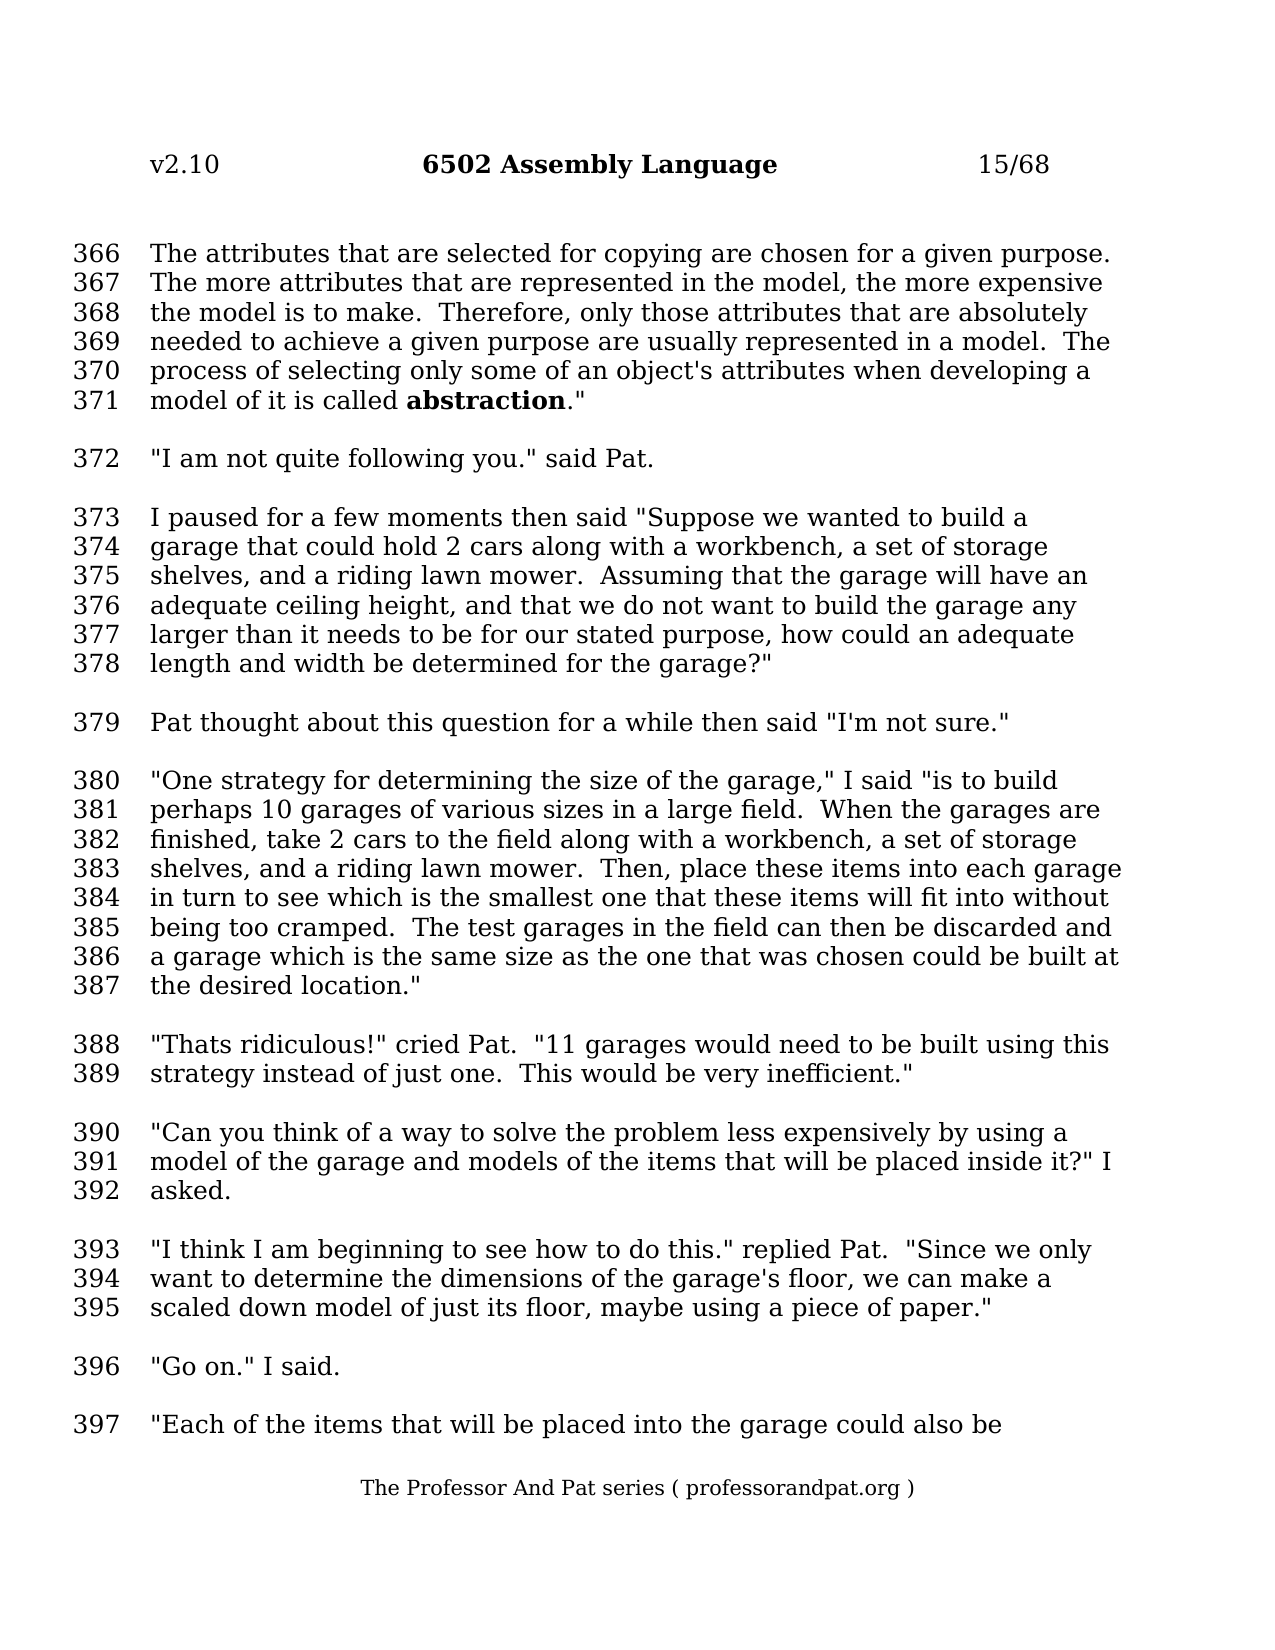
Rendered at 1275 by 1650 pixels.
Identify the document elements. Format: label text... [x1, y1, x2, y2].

text "One strategy for determining the size of the garage," I said "is to build perhaps 10 garages of various sizes in a large field. When the garages are finished, take 2 cars to the field along with a workbench, a set of storage shelves, and a riding lawn mower. Then, place these items into each garage in turn to see which is the smallest one that these items will fit into without being too cramped. The test garages in the field can then be discarded and a garage which is the same size as the one that was chosen could be built at the desired location." [150, 766, 1125, 1001]
text "I am not quite following you." said Pat. [150, 444, 1125, 474]
text "Can you think of a way to solve the problem less expensively by using a model of the garage and models of the items that will be placed inside it?" I asked. [150, 1118, 1125, 1206]
text "Each of the items that will be placed into the garage could also be [150, 1410, 1125, 1440]
text I paused for a few moments then said "Suppose we wanted to build a garage that could hold 2 cars along with a workbench, a set of storage shelves, and a riding lawn mower. Assuming that the garage will have an adequate ceiling height, and that we do not want to build the garage any larger than it needs to be for our stated purpose, how could an adequate length and width be determined for the garage?" [150, 503, 1125, 679]
text Pat thought about this question for a while then said "I'm not sure." [150, 708, 1125, 737]
text "I think I am beginning to see how to do this." replied Pat. "Since we only want to determine the dimensions of the garage's floor, we can make a scaled down model of just its floor, maybe using a piece of paper." [150, 1235, 1125, 1323]
text "Thats ridiculous!" cried Pat. "11 garages would need to be built using this strategy instead of just one. This would be very inefficient." [150, 1030, 1125, 1088]
text The attributes that are selected for copying are chosen for a given purpose. The more attributes that are represented in the model, the more expensive the model is to make. Therefore, only those attributes that are absolutely needed to achieve a given purpose are usually represented in a model. The process of selecting only some of an object's attributes when developing a model of it is called abstraction." [150, 239, 1125, 415]
text "Go on." I said. [150, 1352, 1125, 1381]
